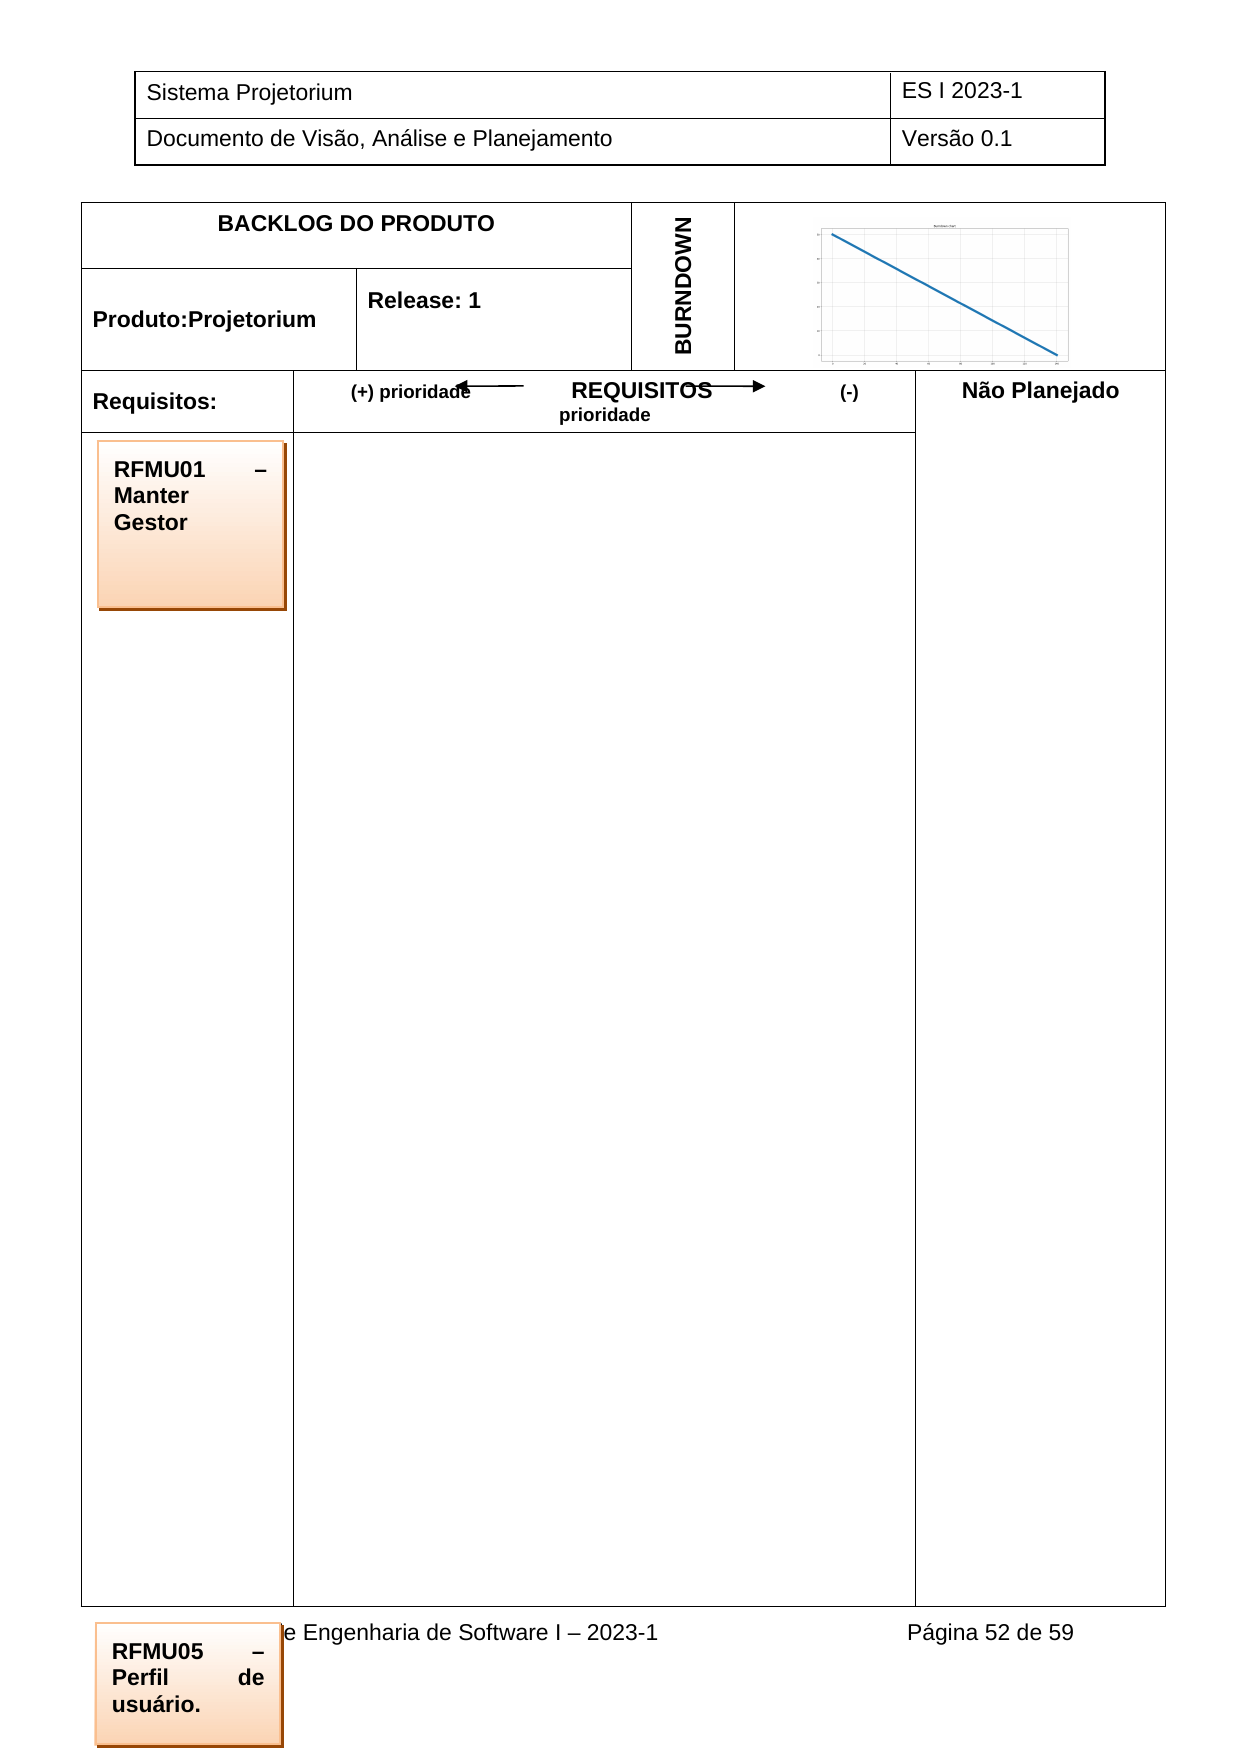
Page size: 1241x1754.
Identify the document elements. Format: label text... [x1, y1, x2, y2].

table_cell [294, 433, 915, 1606]
table_cell Não Planejado [916, 371, 1165, 1606]
table_cell [82, 433, 293, 1606]
table_cell Produto:Projetorium [82, 269, 356, 370]
table_cell (+) prioridade REQUISITOS (-) prioridade [294, 371, 915, 432]
table_header [735, 203, 1165, 370]
table_header BURNDOWN [632, 203, 734, 370]
table_cell Release: 1 [357, 269, 631, 370]
table_header BACKLOG DO PRODUTO [82, 203, 631, 268]
picture [813, 217, 1072, 368]
table_cell Requisitos: [82, 371, 293, 432]
